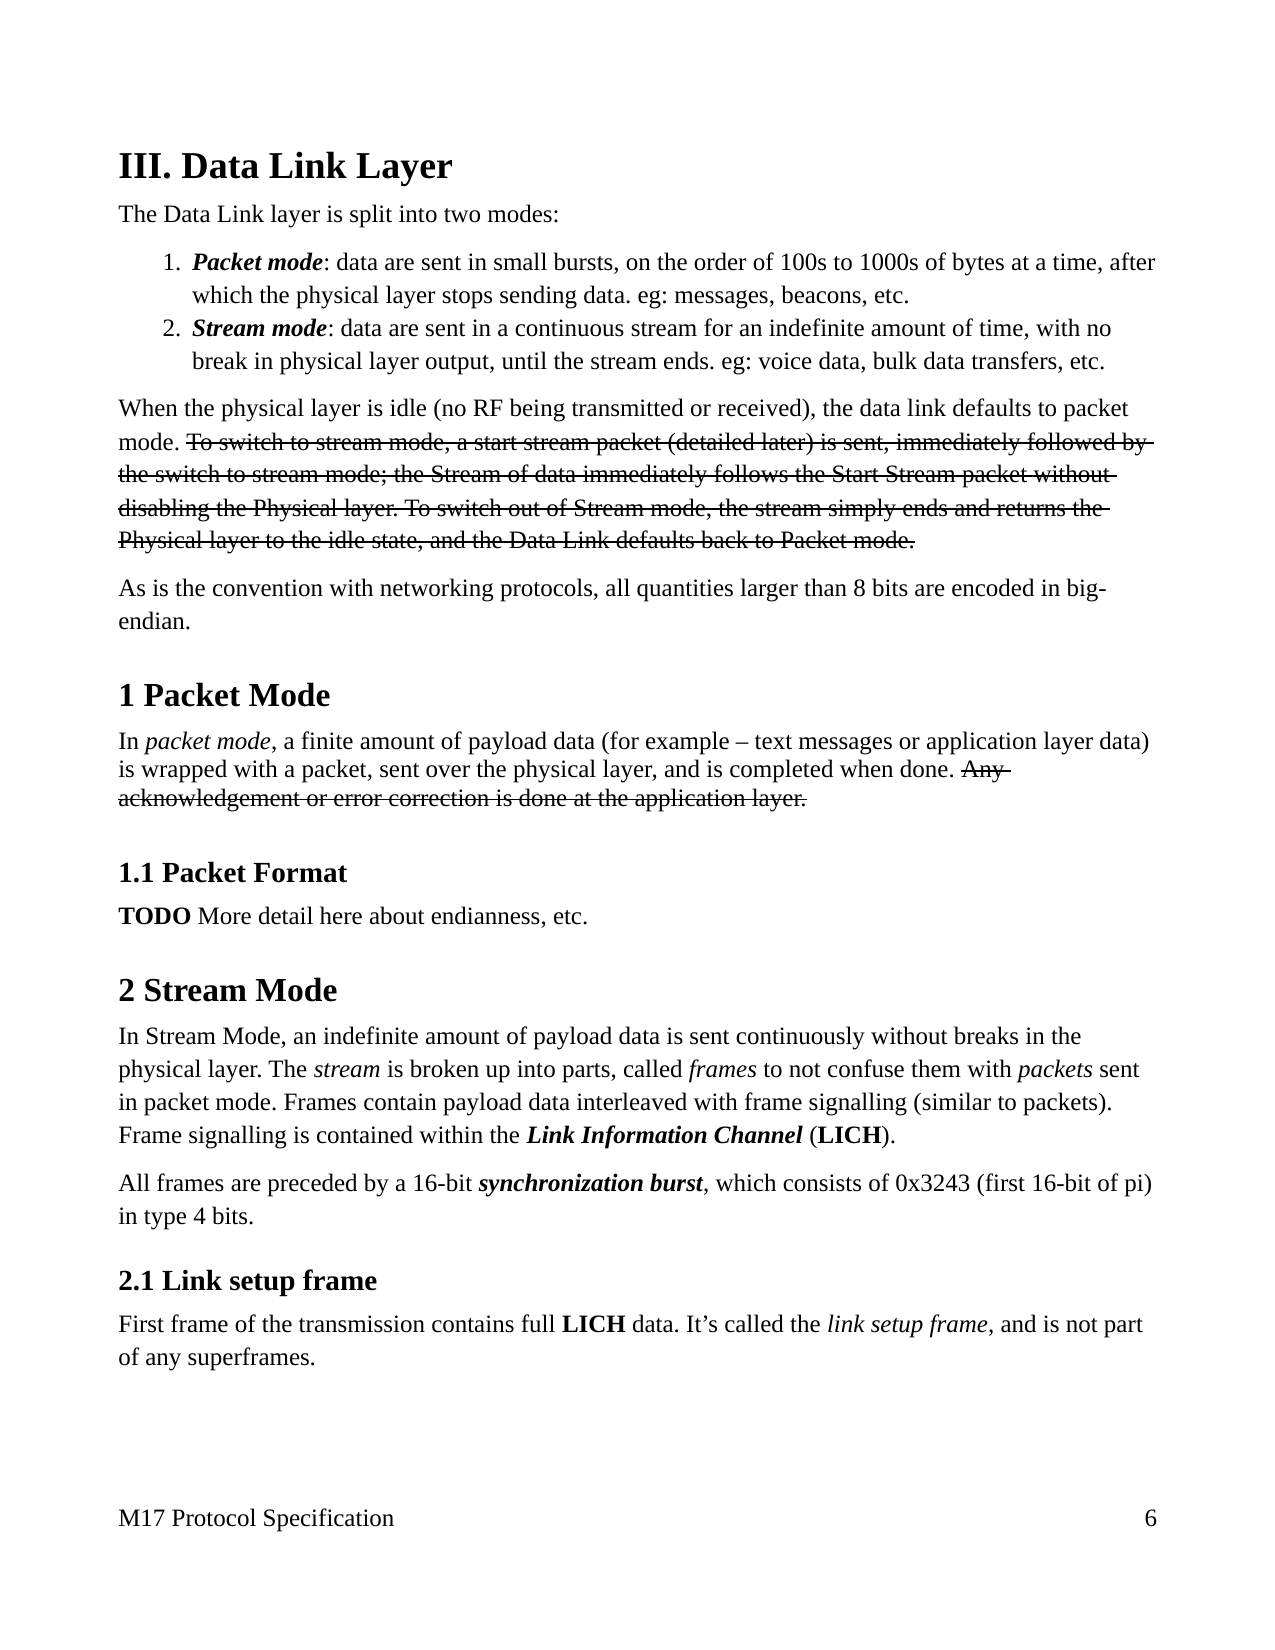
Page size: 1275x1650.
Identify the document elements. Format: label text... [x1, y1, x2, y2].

subtitle 1.1 Packet Format [118, 855, 1157, 889]
subtitle 1 Packet Mode [118, 675, 1157, 713]
text As is the convention with networking protocols, all quantities larger than 8 bits are encoded in big-endian. [118, 573, 1157, 635]
text The Data Link layer is split into two modes: [118, 199, 1157, 228]
list Packet mode: data are sent in small bursts, on the order of 100s to 1000s of bytes at a time, after which the physical layer stops sending data. eg: messages, beacons, etc. [162, 247, 1157, 309]
text In Stream Mode, an indefinite amount of payload data is sent continuously without breaks in the physical layer. The stream is broken up into parts, called frames to not confuse them with packets sent in packet mode. Frames contain payload data interleaved with frame signalling (similar to packets). Frame signalling is contained within the Link Information Channel (LICH). [118, 1021, 1157, 1149]
subtitle 2.1 Link setup frame [118, 1263, 1157, 1296]
text TODO More detail here about endianness, etc. [118, 901, 1157, 930]
text First frame of the transmission contains full LICH data. It’s called the link setup frame, and is not part of any superframes. [118, 1309, 1157, 1371]
text When the physical layer is idle (no RF being transmitted or received), the data link defaults to packet mode. To switch to stream mode, a start stream packet (detailed later) is sent, immediately followed by the switch to stream mode; the Stream of data immediately follows the Start Stream packet without disabling the Physical layer. To switch out of Stream mode, the stream simply ends and returns the Physical layer to the idle state, and the Data Link defaults back to Packet mode. [118, 393, 1157, 554]
list Stream mode: data are sent in a continuous stream for an indefinite amount of time, with no break in physical layer output, until the stream ends. eg: voice data, bulk data transfers, etc. [162, 313, 1157, 375]
text In packet mode, a finite amount of payload data (for example – text messages or application layer data) is wrapped with a packet, sent over the physical layer, and is completed when done. Any acknowledgement or error correction is done at the application layer. [118, 726, 1157, 812]
subtitle III. Data Link Layer [118, 143, 1157, 187]
text All frames are preceded by a 16-bit synchronization burst, which consists of 0x3243 (first 16-bit of pi) in type 4 bits. [118, 1168, 1157, 1229]
subtitle 2 Stream Mode [118, 970, 1157, 1008]
